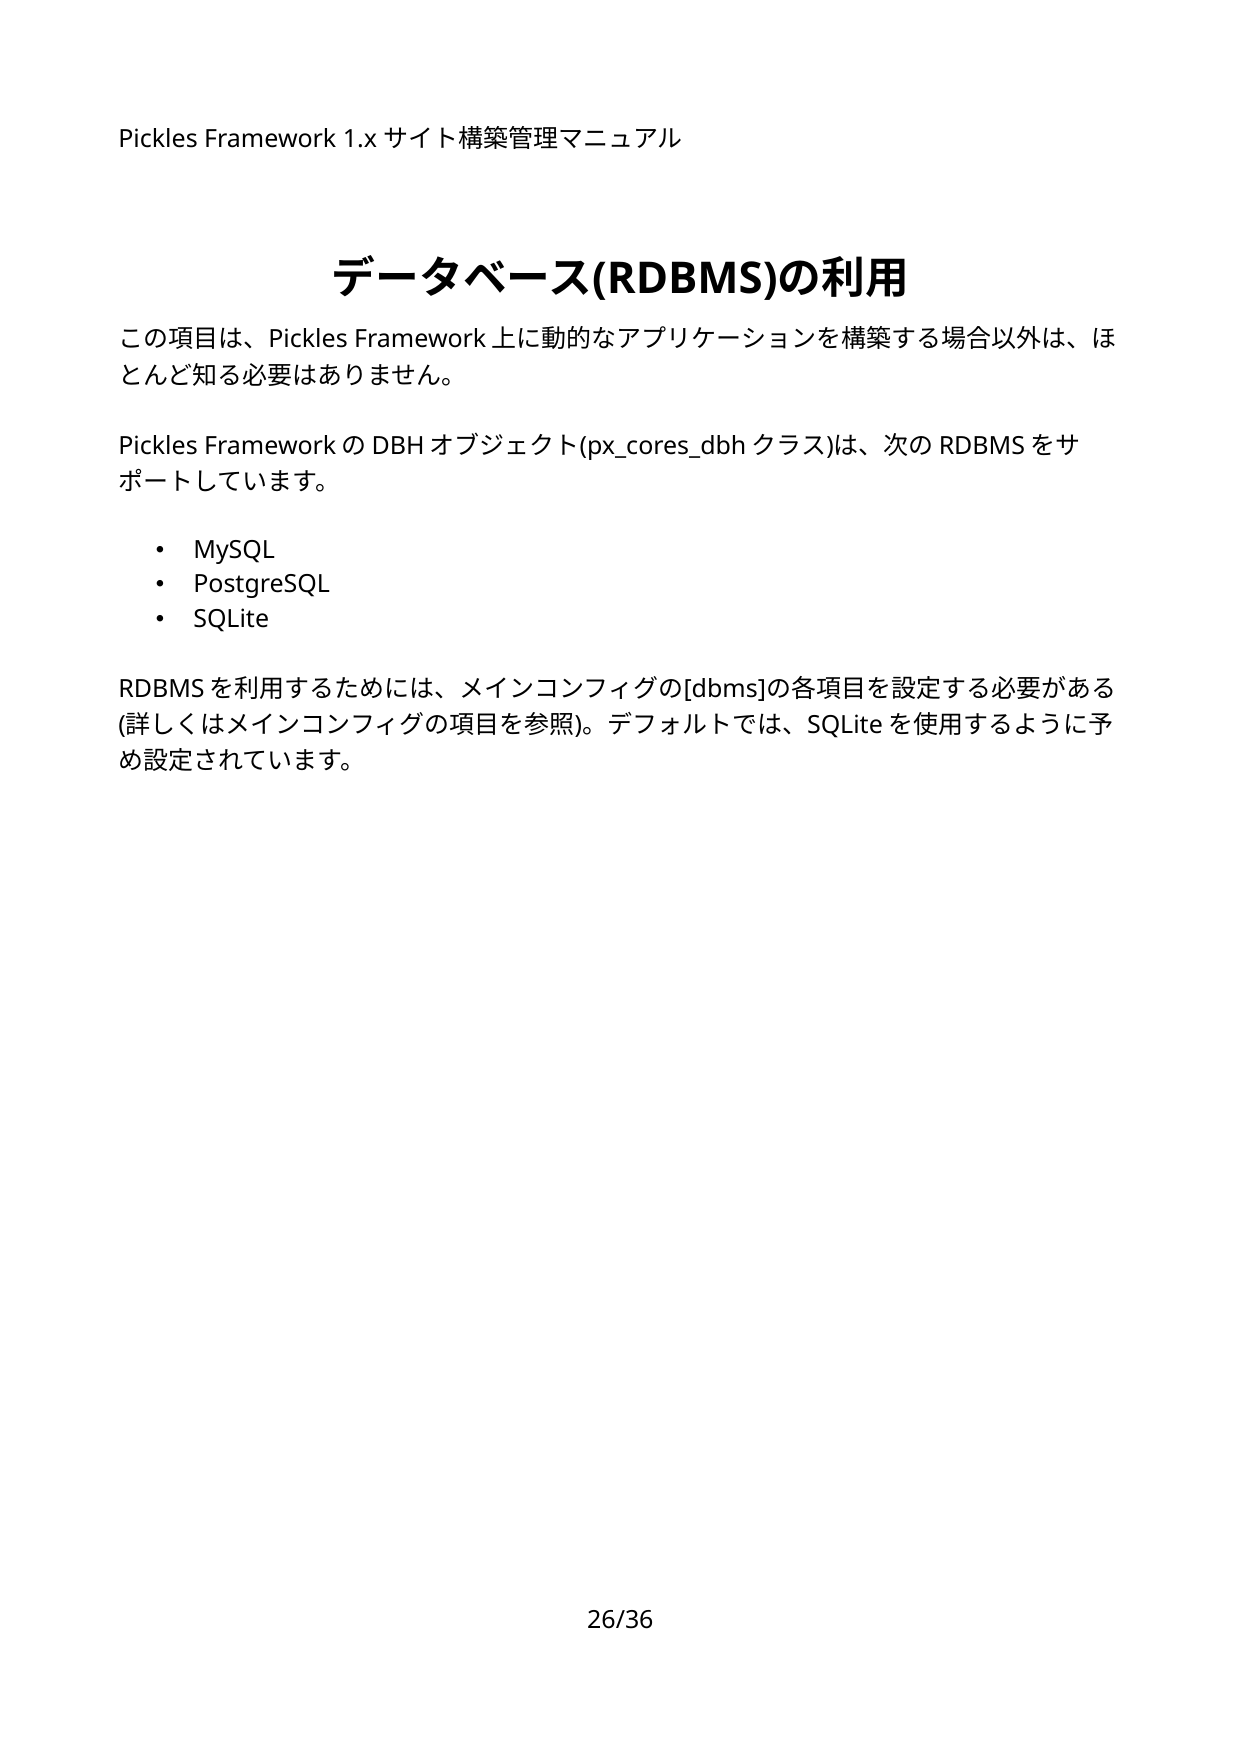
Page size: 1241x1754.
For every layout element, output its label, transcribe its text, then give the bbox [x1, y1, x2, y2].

list PostgreSQL [156, 566, 1122, 600]
text Pickles FrameworkのDBHオブジェクト(px_cores_dbhクラス)は、次のRDBMSをサポートしています。 [118, 426, 1122, 498]
list SQLite [156, 600, 1122, 634]
text RDBMSを利用するためには、メインコンフィグの[dbms]の各項目を設定する必要がある(詳しくはメインコンフィグの項目を参照)。デフォルトでは、SQLiteを使用するように予め設定されています。 [118, 668, 1122, 777]
list MySQL [156, 532, 1122, 566]
subtitle データベース(RDBMS)の利用 [118, 243, 1122, 306]
text この項目は、Pickles Framework上に動的なアプリケーションを構築する場合以外は、ほとんど知る必要はありません。 [118, 319, 1122, 391]
